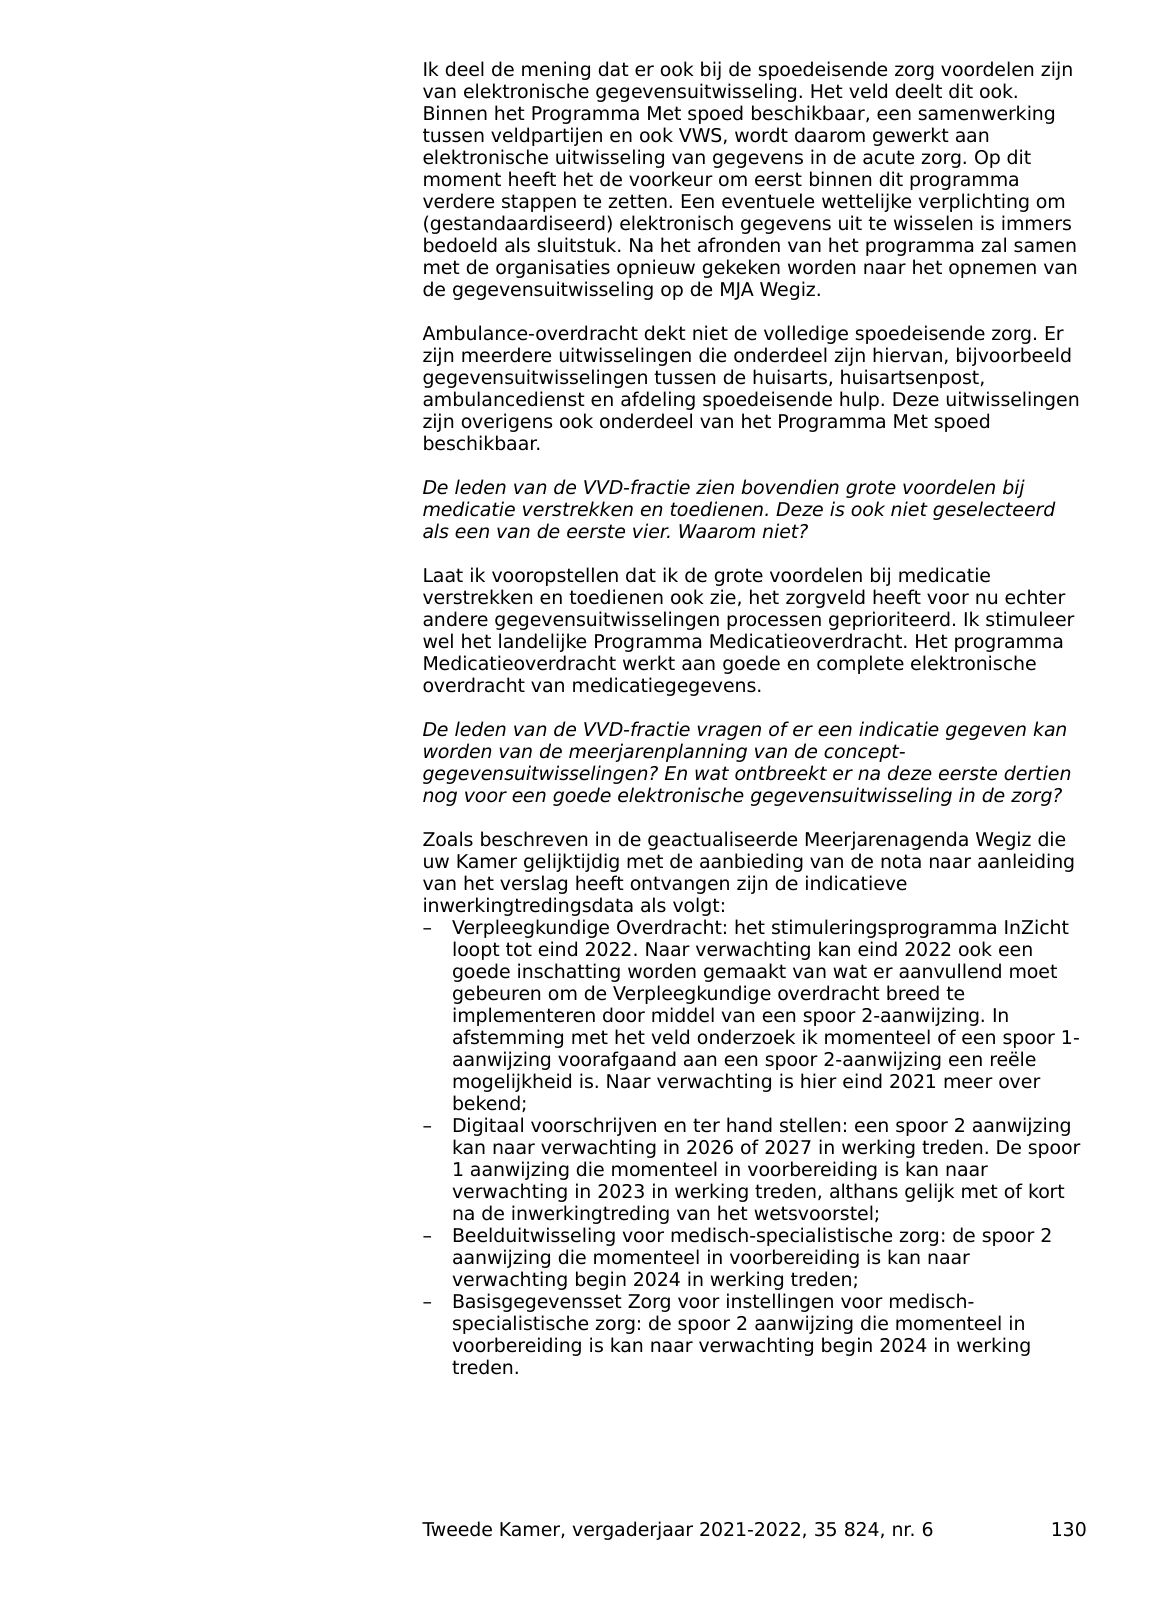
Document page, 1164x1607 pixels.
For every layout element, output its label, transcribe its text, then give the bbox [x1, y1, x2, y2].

text Laat ik vooropstellen dat ik de grote voordelen bij medicatie verstrekken en toedienen ook zie, het zorgveld heeft voor nu echter andere gegevensuitwisselingen processen geprioriteerd. Ik stimuleer wel het landelijke Programma Medicatieoverdracht. Het programma Medicatieoverdracht werkt aan goede en complete elektronische overdracht van medicatiegegevens. [422, 565, 1087, 697]
text De leden van de VVD-fractie zien bovendien grote voordelen bij medicatie verstrekken en toedienen. Deze is ook niet geselecteerd als een van de eerste vier. Waarom niet? [422, 477, 1087, 543]
text Ik deel de mening dat er ook bij de spoedeisende zorg voordelen zijn van elektronische gegevensuitwisseling. Het veld deelt dit ook. Binnen het Programma Met spoed beschikbaar, een samenwerking tussen veldpartijen en ook VWS, wordt daarom gewerkt aan elektronische uitwisseling van gegevens in de acute zorg. Op dit moment heeft het de voorkeur om eerst binnen dit programma verdere stappen te zetten. Een eventuele wettelijke verplichting om (gestandaardiseerd) elektronisch gegevens uit te wisselen is immers bedoeld als sluitstuk. Na het afronden van het programma zal samen met de organisaties opnieuw gekeken worden naar het opnemen van de gegevensuitwisseling op de MJA Wegiz. [422, 59, 1087, 301]
text – Digitaal voorschrijven en ter hand stellen: een spoor 2 aanwijzing kan naar verwachting in 2026 of 2027 in werking treden. De spoor 1 aanwijzing die momenteel in voorbereiding is kan naar verwachting in 2023 in werking treden, althans gelijk met of kort na de inwerkingtreding van het wetsvoorstel; [422, 1115, 1087, 1225]
text – Basisgegevensset Zorg voor instellingen voor medisch-specialistische zorg: de spoor 2 aanwijzing die momenteel in voorbereiding is kan naar verwachting begin 2024 in werking treden. [422, 1291, 1087, 1379]
text De leden van de VVD-fractie vragen of er een indicatie gegeven kan worden van de meerjarenplanning van de concept-gegevensuitwisselingen? En wat ontbreekt er na deze eerste dertien nog voor een goede elektronische gegevensuitwisseling in de zorg? [422, 719, 1087, 807]
text Ambulance-overdracht dekt niet de volledige spoedeisende zorg. Er zijn meerdere uitwisselingen die onderdeel zijn hiervan, bijvoorbeeld gegevensuitwisselingen tussen de huisarts, huisartsenpost, ambulancedienst en afdeling spoedeisende hulp. Deze uitwisselingen zijn overigens ook onderdeel van het Programma Met spoed beschikbaar. [422, 323, 1087, 455]
text – Verpleegkundige Overdracht: het stimuleringsprogramma InZicht loopt tot eind 2022. Naar verwachting kan eind 2022 ook een goede inschatting worden gemaakt van wat er aanvullend moet gebeuren om de Verpleegkundige overdracht breed te implementeren door middel van een spoor 2-aanwijzing. In afstemming met het veld onderzoek ik momenteel of een spoor 1-aanwijzing voorafgaand aan een spoor 2-aanwijzing een reële mogelijkheid is. Naar verwachting is hier eind 2021 meer over bekend; [422, 917, 1087, 1115]
text – Beelduitwisseling voor medisch-specialistische zorg: de spoor 2 aanwijzing die momenteel in voorbereiding is kan naar verwachting begin 2024 in werking treden; [422, 1225, 1087, 1291]
text Zoals beschreven in de geactualiseerde Meerjarenagenda Wegiz die uw Kamer gelijktijdig met de aanbieding van de nota naar aanleiding van het verslag heeft ontvangen zijn de indicatieve inwerkingtredingsdata als volgt: [422, 829, 1087, 917]
